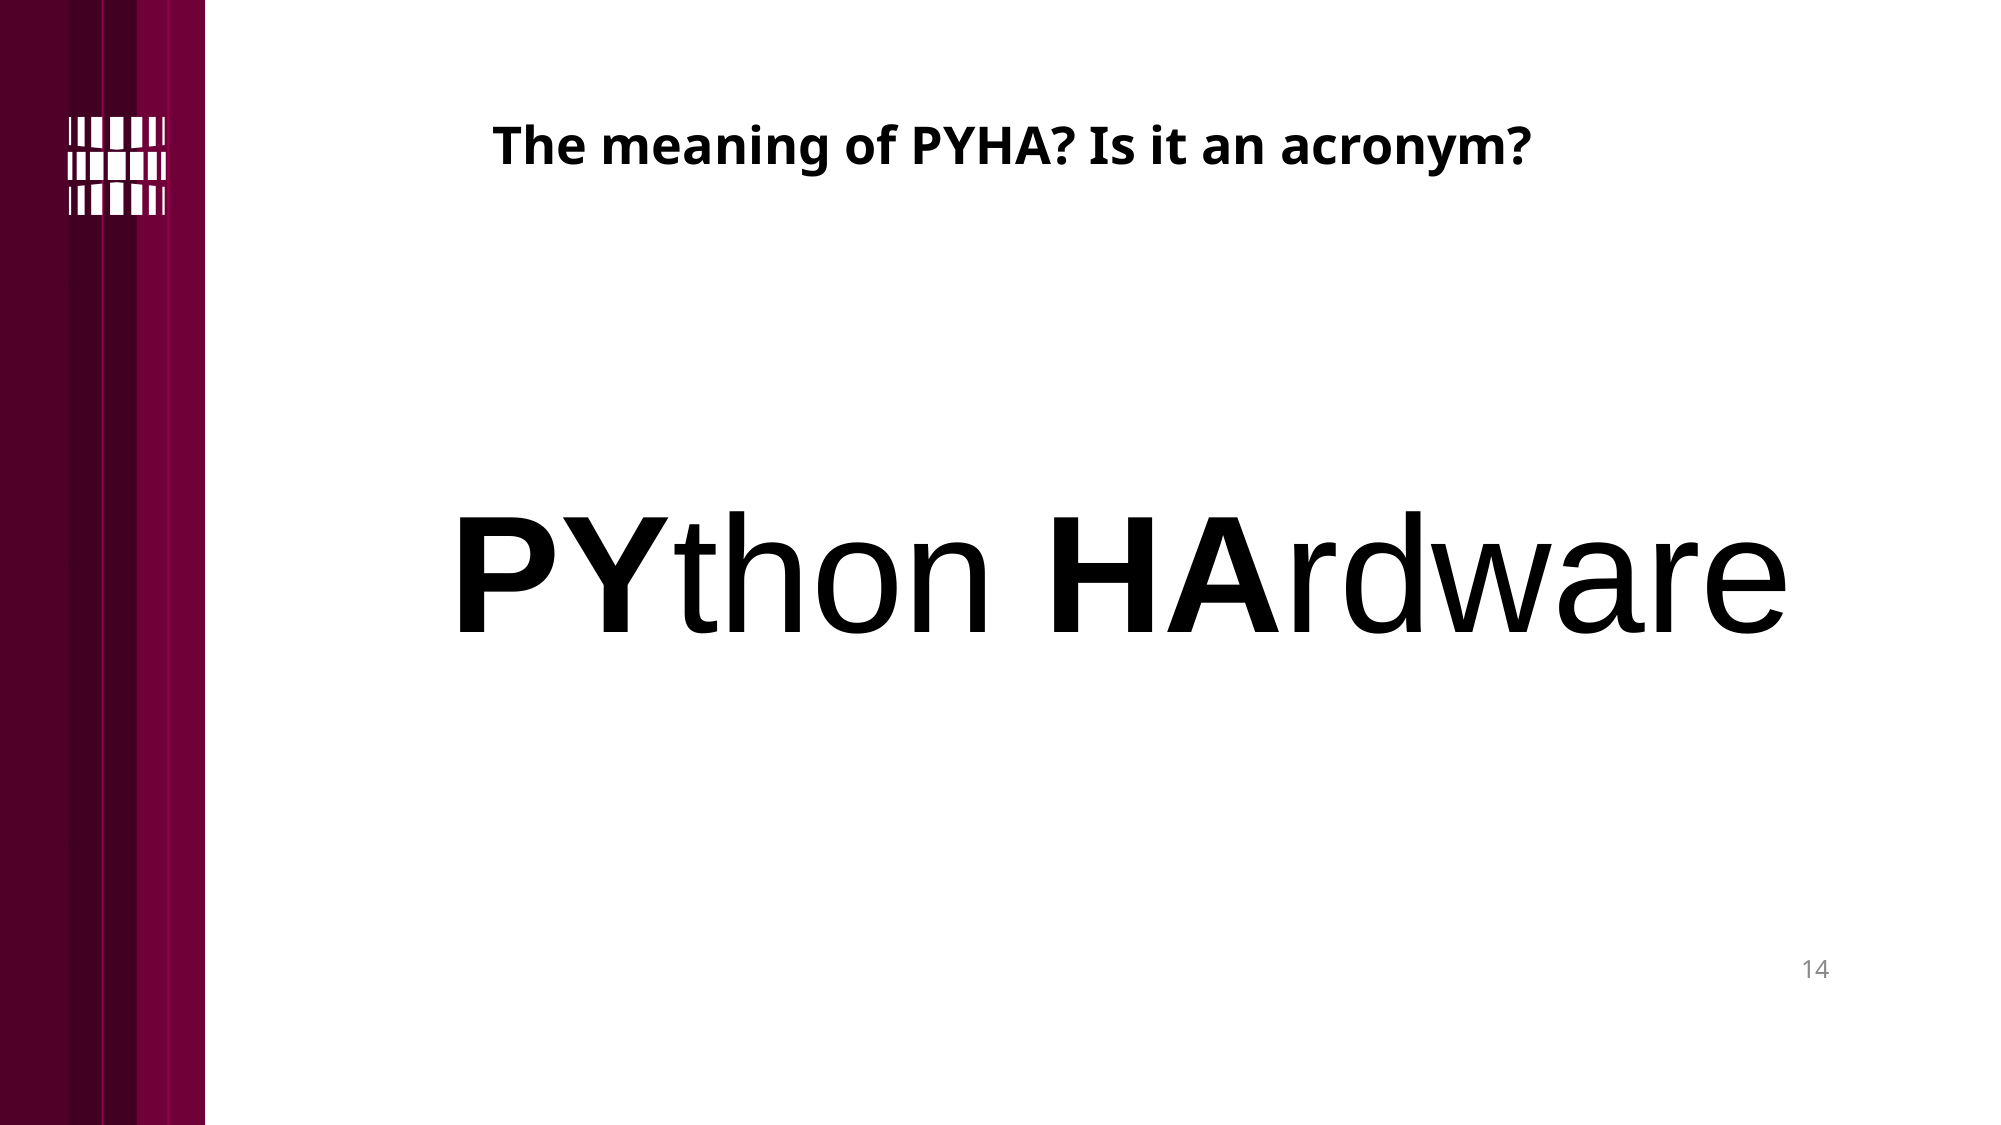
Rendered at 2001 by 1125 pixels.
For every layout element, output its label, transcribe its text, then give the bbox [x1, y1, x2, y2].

list The meaning of PYHA? Is it an acronym? [379, 119, 1827, 259]
text_box PYthon HArdware [435, 474, 1809, 676]
